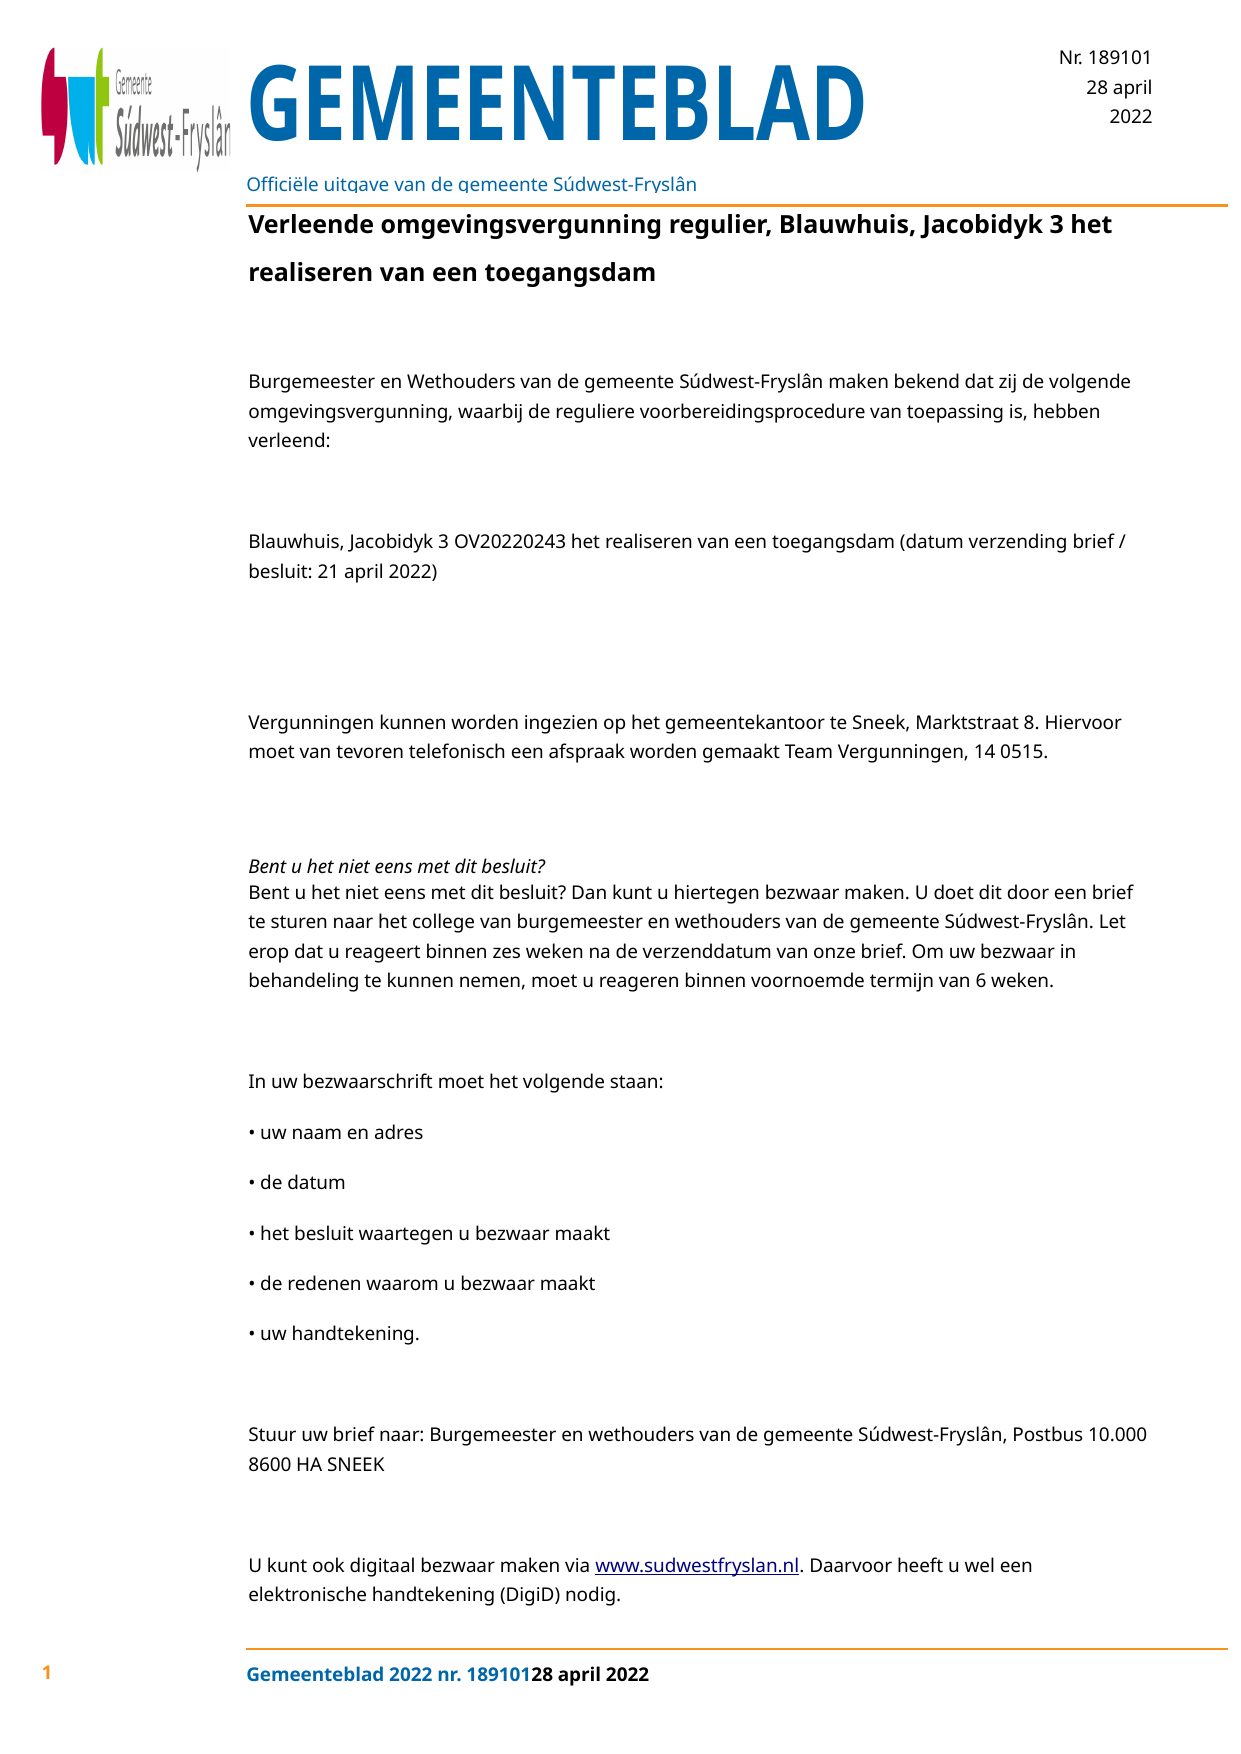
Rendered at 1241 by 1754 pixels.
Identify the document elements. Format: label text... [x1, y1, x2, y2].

picture [41, 47, 231, 172]
text Vergunningen kunnen worden ingezien op het gemeentekantoor te Sneek, Marktstraat 8. Hiervoor moet van tevoren telefonisch een afspraak worden gemaakt Team Vergunningen, 14 0515. [248, 709, 1152, 764]
text Stuur uw brief naar: Burgemeester en wethouders van de gemeente Súdwest-Fryslân, Postbus 10.000 8600 HA SNEEK [248, 1421, 1152, 1477]
text • het besluit waartegen u bezwaar maakt [248, 1220, 1152, 1245]
text Burgemeester en Wethouders van de gemeente Súdwest-Fryslân maken bekend dat zij de volgende omgevingsvergunning, waarbij de reguliere voorbereidingsprocedure van toepassing is, hebben verleend: [248, 368, 1152, 453]
text In uw bezwaarschrift moet het volgende staan: [248, 1068, 1152, 1094]
text • uw handtekening. [248, 1321, 1152, 1346]
text • de redenen waarom u bezwaar maakt [248, 1270, 1152, 1296]
text Bent u het niet eens met dit besluit? [248, 853, 1152, 879]
text • de datum [248, 1169, 1152, 1195]
text Bent u het niet eens met dit besluit? Dan kunt u hiertegen bezwaar maken. U doet dit door een brief te sturen naar het college van burgemeester en wethouders van de gemeente Súdwest-Fryslân. Let erop dat u reageert binnen zes weken na de verzenddatum van onze brief. Om uw bezwaar in behandeling te kunnen nemen, moet u reageren binnen voornoemde termijn van 6 weken. [248, 879, 1152, 993]
text U kunt ook digitaal bezwaar maken via www.sudwestfryslan.nl. Daarvoor heeft u wel een elektronische handtekening (DigiD) nodig. [248, 1552, 1152, 1607]
text Blauwhuis, Jacobidyk 3 OV20220243 het realiseren van een toegangsdam (datum verzending brief / besluit: 21 april 2022) [248, 528, 1152, 584]
text Verleende omgevingsvergunning regulier, Blauwhuis, Jacobidyk 3 het realiseren van een toegangsdam [248, 207, 1152, 288]
text • uw naam en adres [248, 1119, 1152, 1144]
